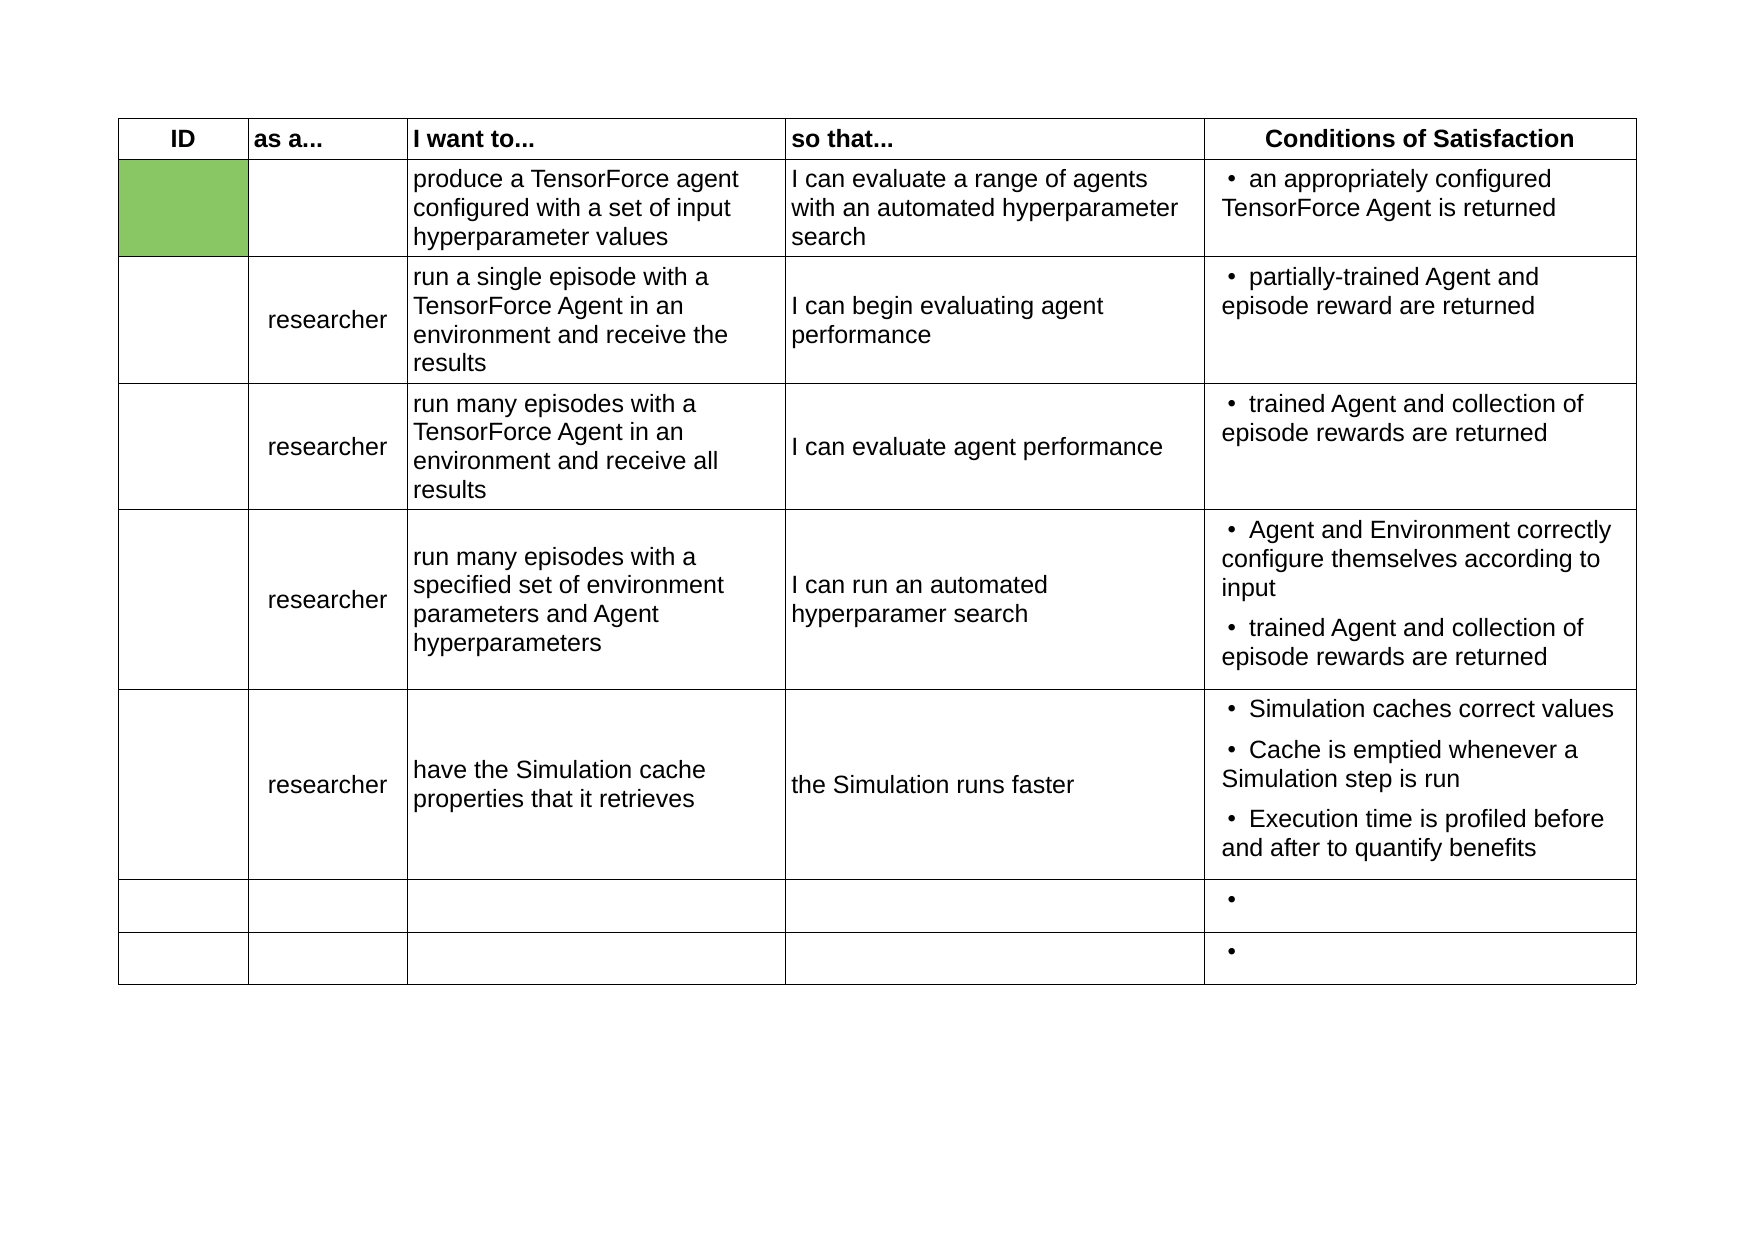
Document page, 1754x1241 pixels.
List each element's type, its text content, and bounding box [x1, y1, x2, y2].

table_header ID [119, 119, 248, 158]
table_cell run many episodes with a specified set of environment parameters and Agent hyperparameters [408, 510, 785, 688]
table_cell [1205, 933, 1636, 984]
table_header Conditions of Satisfaction [1205, 119, 1636, 158]
table_cell researcher [249, 257, 407, 383]
table_cell I can begin evaluating agent performance [786, 257, 1204, 383]
table_cell [119, 690, 248, 879]
table_cell researcher [249, 690, 407, 879]
table_cell [119, 384, 248, 509]
table_cell [408, 880, 785, 932]
table_cell an appropriately configured TensorForce Agent is returned [1205, 160, 1636, 256]
table_cell partially-trained Agent and episode reward are returned [1205, 257, 1636, 383]
table_cell [249, 160, 407, 256]
table_cell Simulation caches correct values Cache is emptied whenever a Simulation step is run Execution time is profiled before and after to quantify benefits [1205, 690, 1636, 879]
table_cell [249, 933, 407, 984]
table_cell trained Agent and collection of episode rewards are returned [1205, 384, 1636, 509]
table_cell [786, 880, 1204, 932]
table_cell [119, 933, 248, 984]
table_cell [1205, 880, 1636, 932]
table_cell [119, 880, 248, 932]
table_header I want to... [408, 119, 785, 158]
table_cell researcher [249, 384, 407, 509]
table_cell I can evaluate a range of agents with an automated hyperparameter search [786, 160, 1204, 256]
table_cell [119, 160, 248, 256]
table_header as a... [249, 119, 407, 158]
table_cell [119, 257, 248, 383]
table_cell researcher [249, 510, 407, 688]
table_cell produce a TensorForce agent configured with a set of input hyperparameter values [408, 160, 785, 256]
table_cell [786, 933, 1204, 984]
table_cell run a single episode with a TensorForce Agent in an environment and receive the results [408, 257, 785, 383]
table_cell [119, 510, 248, 688]
table_cell [408, 933, 785, 984]
table_cell the Simulation runs faster [786, 690, 1204, 879]
table_cell Agent and Environment correctly configure themselves according to input trained Agent and collection of episode rewards are returned [1205, 510, 1636, 688]
table_cell I can evaluate agent performance [786, 384, 1204, 509]
table_cell [249, 880, 407, 932]
table_cell I can run an automated hyperparamer search [786, 510, 1204, 688]
table_header so that... [786, 119, 1204, 158]
table_cell run many episodes with a TensorForce Agent in an environment and receive all results [408, 384, 785, 509]
table_cell have the Simulation cache properties that it retrieves [408, 690, 785, 879]
